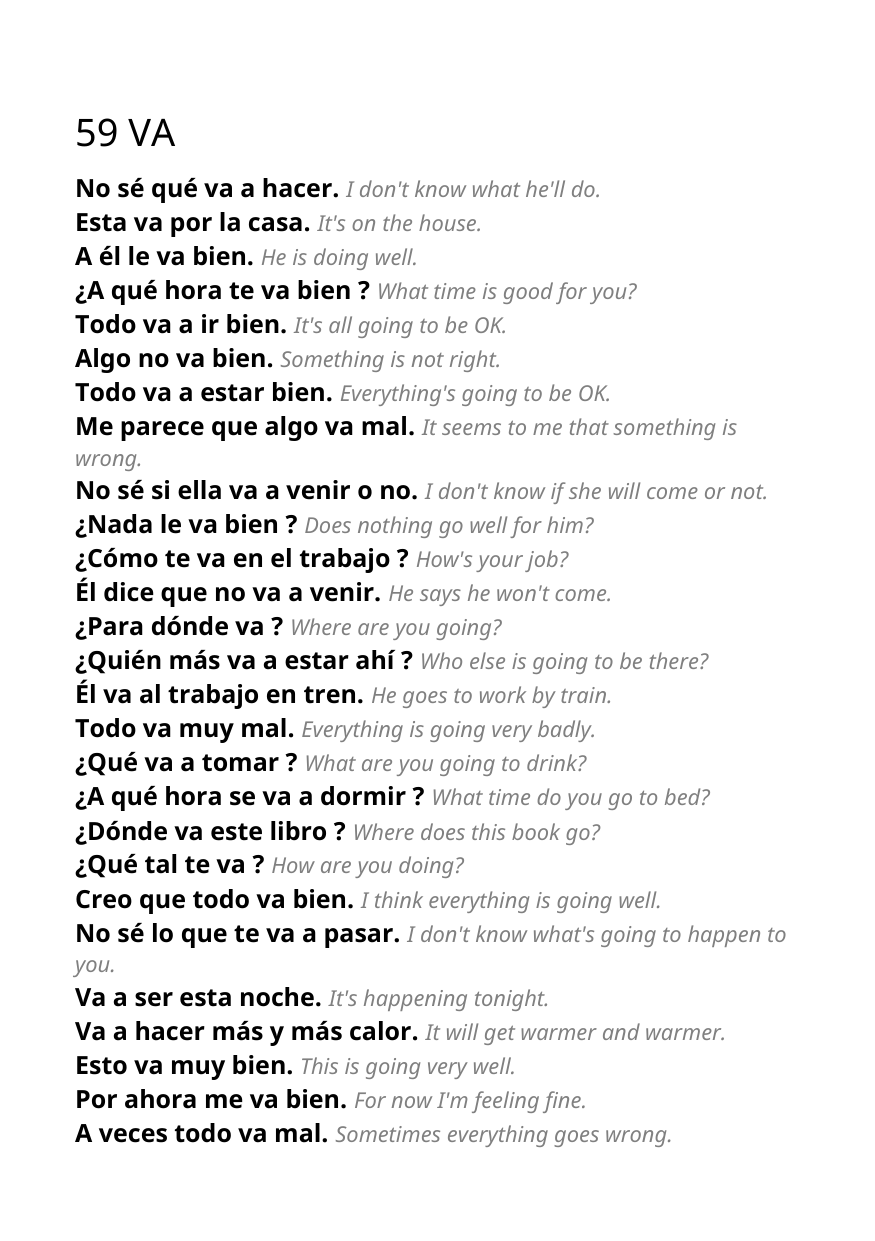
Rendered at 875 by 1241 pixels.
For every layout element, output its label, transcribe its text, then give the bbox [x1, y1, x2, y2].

text Me parece que algo va mal. It seems to me that something is wrong. [75, 409, 799, 472]
text ¿A qué hora te va bien ? What time is good for you? [75, 272, 799, 306]
text ¿A qué hora se va a dormir ? What time do you go to bed? [75, 779, 799, 813]
text Él va al trabajo en tren. He goes to work by train. [75, 677, 799, 711]
text ¿Dónde va este libro ? Where does this book go? [75, 813, 799, 847]
text ¿Qué va a tomar ? What are you going to drink? [75, 745, 799, 779]
text ¿Qué tal te va ? How are you doing? [75, 847, 799, 881]
text Todo va muy mal. Everything is going very badly. [75, 711, 799, 745]
text Algo no va bien. Something is not right. [75, 341, 799, 374]
text No sé lo que te va a pasar. I don't know what's going to happen to you. [75, 915, 799, 979]
text Él dice que no va a venir. He says he won't come. [75, 575, 799, 609]
text Todo va a ir bien. It's all going to be OK. [75, 306, 799, 341]
text Va a hacer más y más calor. It will get warmer and warmer. [75, 1013, 799, 1047]
text ¿Nada le va bien ? Does nothing go well for him? [75, 507, 799, 541]
text ¿Cómo te va en el trabajo ? How's your job? [75, 541, 799, 575]
text Creo que todo va bien. I think everything is going well. [75, 881, 799, 915]
text Por ahora me va bien. For now I'm feeling fine. [75, 1081, 799, 1115]
text Todo va a estar bien. Everything's going to be OK. [75, 374, 799, 409]
text Va a ser esta noche. It's happening tonight. [75, 979, 799, 1013]
text A él le va bien. He is doing well. [75, 238, 799, 272]
text A veces todo va mal. Sometimes everything goes wrong. [75, 1115, 799, 1149]
text Esta va por la casa. It's on the house. [75, 204, 799, 238]
text ¿Para dónde va ? Where are you going? [75, 609, 799, 643]
text Esto va muy bien. This is going very well. [75, 1047, 799, 1081]
text No sé si ella va a venir o no. I don't know if she will come or not. [75, 472, 799, 507]
text No sé qué va a hacer. I don't know what he'll do. [75, 170, 799, 204]
text ¿Quién más va a estar ahí ? Who else is going to be there? [75, 643, 799, 677]
subtitle 59 VA [75, 106, 799, 158]
